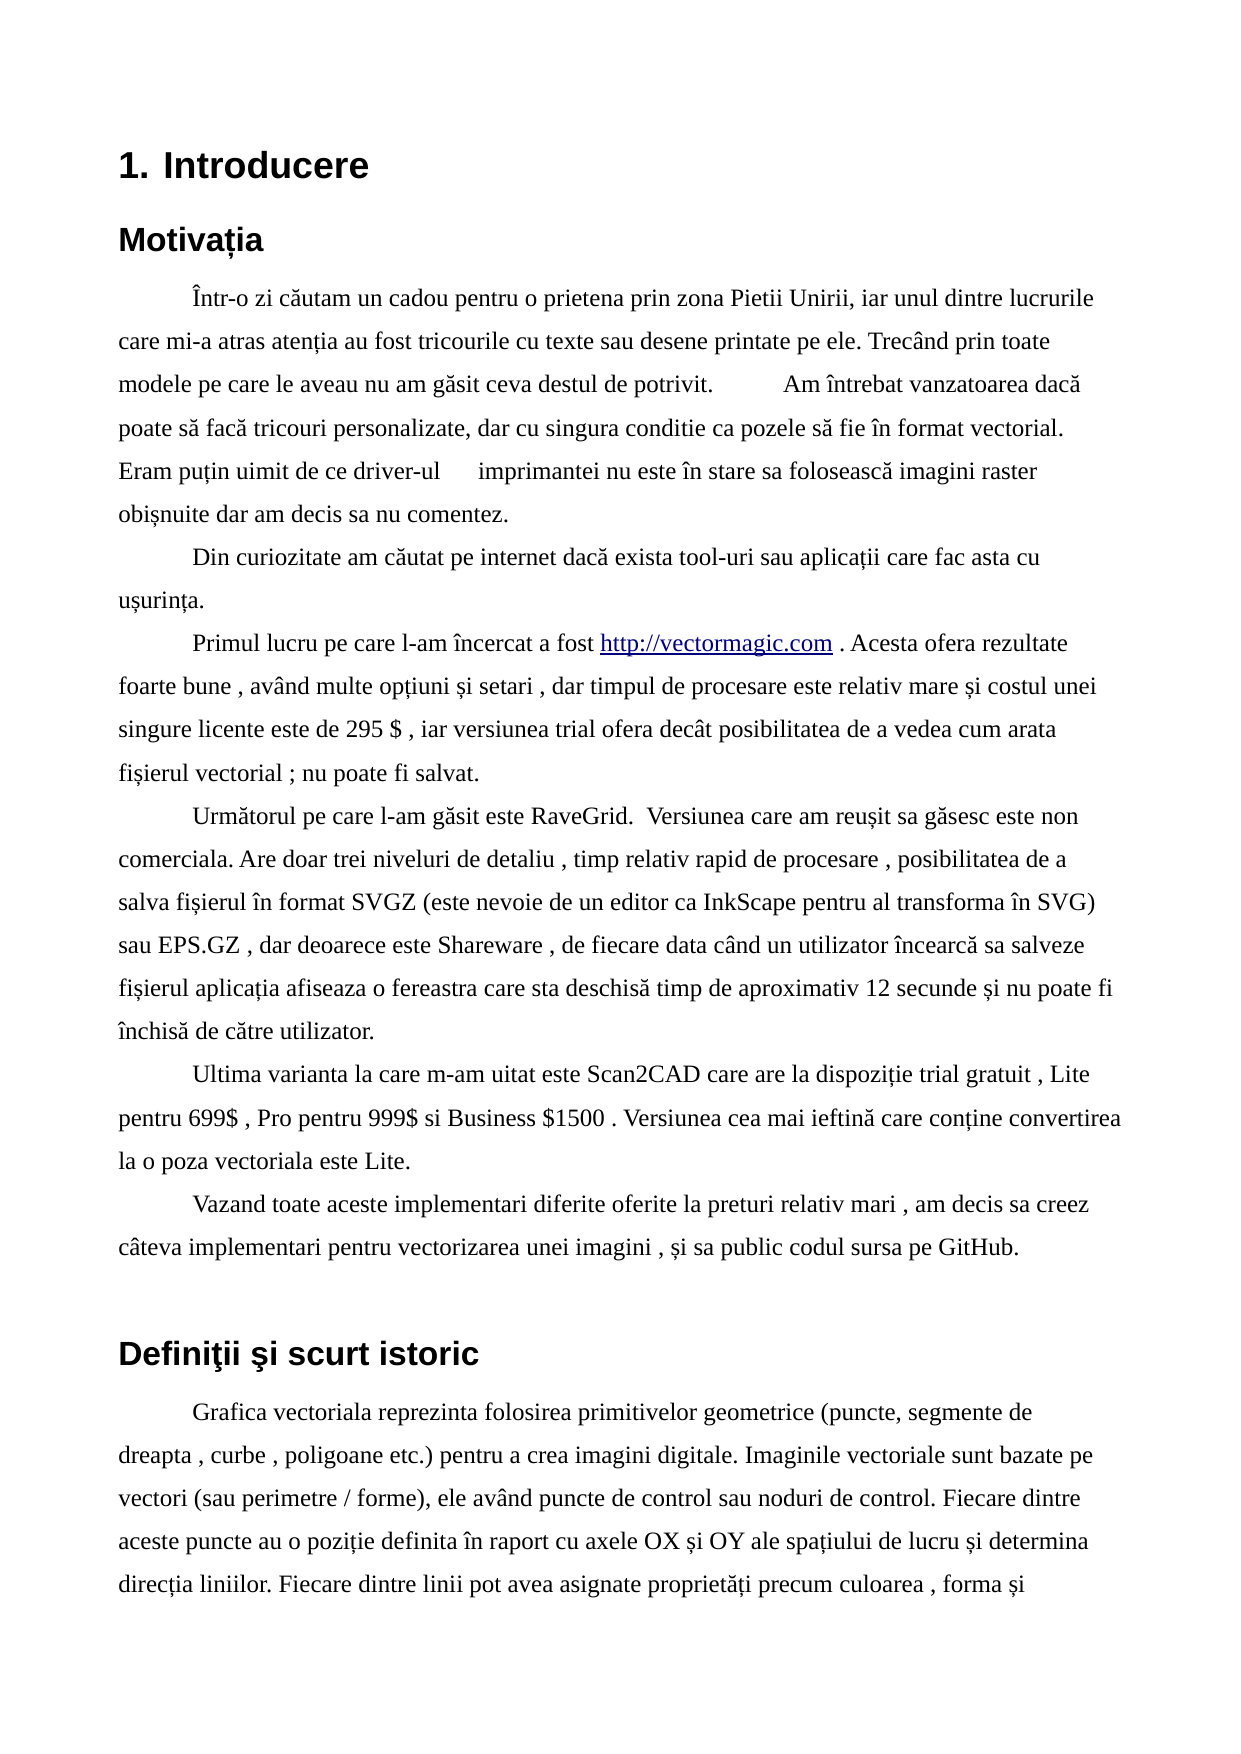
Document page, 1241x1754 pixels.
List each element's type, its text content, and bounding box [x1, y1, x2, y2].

subtitle Definiţii şi scurt istoric [118, 1333, 1122, 1372]
list Într-o zi căutam un cadou pentru o prietena prin zona Pietii Unirii, iar unul dintre lucrurile care mi-a atras atenția au fost tricourile cu texte sau desene printate pe ele. Trecând prin toate modele pe care le aveau nu am găsit ceva destul de potrivit. Am întrebat vanzatoarea dacă poate să facă tricouri personalizate, dar cu singura conditie ca pozele să fie în format vectorial. Eram puțin uimit de ce driver-ul imprimantei nu este în stare sa folosească imagini raster obișnuite dar am decis sa nu comentez. [118, 283, 1122, 528]
subtitle Introducere [118, 143, 1122, 186]
subtitle Motivația [118, 219, 1122, 258]
list Din curiozitate am căutat pe internet dacă exista tool-uri sau aplicații care fac asta cu ușurința. [118, 542, 1122, 614]
list Grafica vectoriala reprezinta folosirea primitivelor geometrice (puncte, segmente de dreapta , curbe , poligoane etc.) pentru a crea imagini digitale. Imaginile vectoriale sunt bazate pe vectori (sau perimetre / forme), ele având puncte de control sau noduri de control. Fiecare dintre aceste puncte au o poziție definita în raport cu axele OX și OY ale spațiului de lucru și determina direcția liniilor. Fiecare dintre linii pot avea asignate proprietăți precum culoarea , forma și [118, 1397, 1122, 1598]
list Ultima varianta la care m-am uitat este Scan2CAD care are la dispoziție trial gratuit , Lite pentru 699$ , Pro pentru 999$ si Business $1500 . Versiunea cea mai ieftină care conține convertirea la o poza vectoriala este Lite. [118, 1059, 1122, 1174]
list Următorul pe care l-am găsit este RaveGrid. Versiunea care am reușit sa găsesc este non comerciala. Are doar trei niveluri de detaliu , timp relativ rapid de procesare , posibilitatea de a salva fișierul în format SVGZ (este nevoie de un editor ca InkScape pentru al transforma în SVG) sau EPS.GZ , dar deoarece este Shareware , de fiecare data când un utilizator încearcă sa salveze fișierul aplicația afiseaza o fereastra care sta deschisă timp de aproximativ 12 secunde și nu poate fi închisă de către utilizator. [118, 801, 1122, 1045]
list Vazand toate aceste implementari diferite oferite la preturi relativ mari , am decis sa creez câteva implementari pentru vectorizarea unei imagini , și sa public codul sursa pe GitHub. [118, 1189, 1122, 1261]
list Primul lucru pe care l-am încercat a fost http://vectormagic.com . Acesta ofera rezultate foarte bune , având multe opțiuni și setari , dar timpul de procesare este relativ mare și costul unei singure licente este de 295 $ , iar versiunea trial ofera decât posibilitatea de a vedea cum arata fișierul vectorial ; nu poate fi salvat. [118, 628, 1122, 786]
